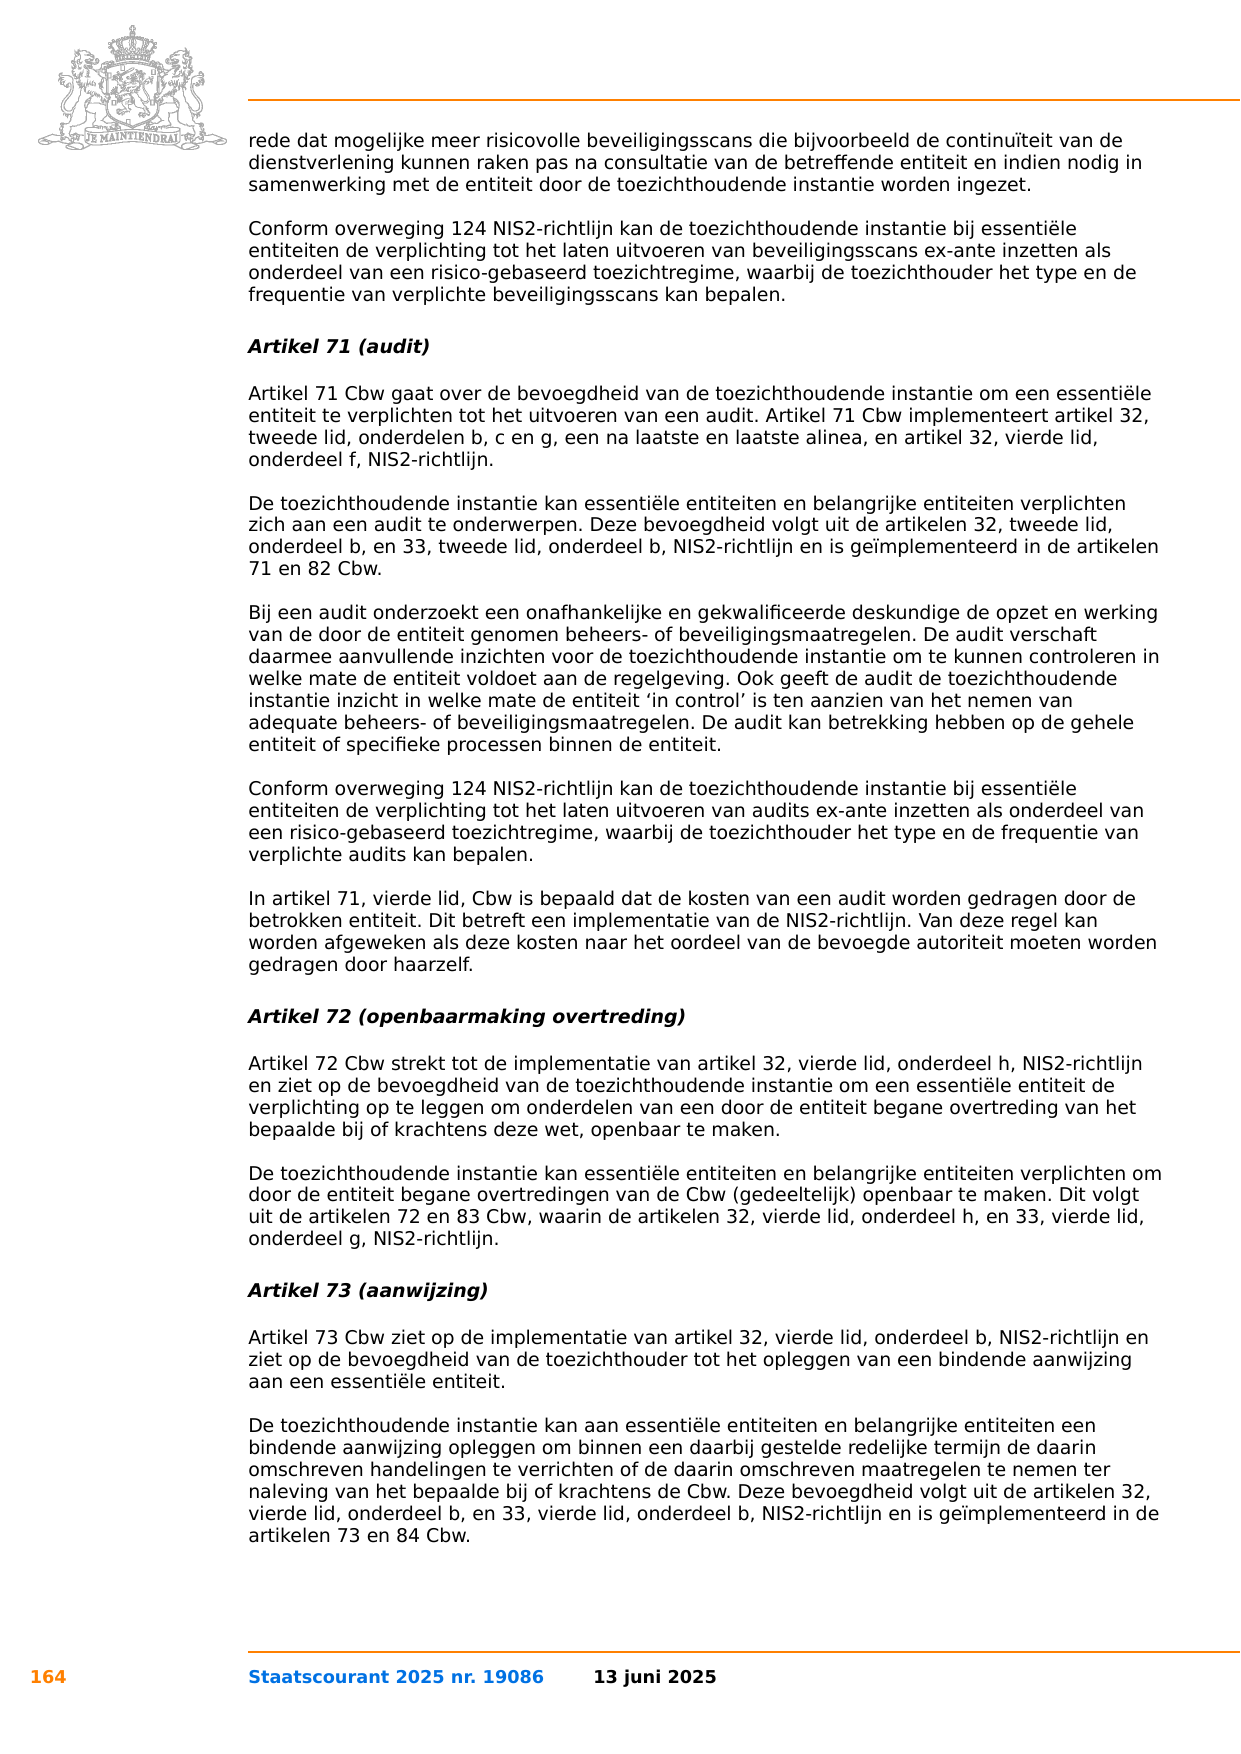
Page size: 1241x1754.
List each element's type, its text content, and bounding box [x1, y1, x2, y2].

picture [38, 25, 227, 150]
subtitle Artikel 71 (audit) [248, 336, 1163, 358]
text Conform overweging 124 NIS2-richtlijn kan de toezichthoudende instantie bij essentiële entiteiten de verplichting tot het laten uitvoeren van beveiligingsscans ex-ante inzetten als onderdeel van een risico-gebaseerd toezichtregime, waarbij de toezichthouder het type en de frequentie van verplichte beveiligingsscans kan bepalen. [248, 218, 1163, 306]
subtitle Artikel 73 (aanwijzing) [248, 1280, 1163, 1302]
text De toezichthoudende instantie kan aan essentiële entiteiten en belangrijke entiteiten een bindende aanwijzing opleggen om binnen een daarbij gestelde redelijke termijn de daarin omschreven handelingen te verrichten of de daarin omschreven maatregelen te nemen ter naleving van het bepaalde bij of krachtens de Cbw. Deze bevoegdheid volgt uit de artikelen 32, vierde lid, onderdeel b, en 33, vierde lid, onderdeel b, NIS2-richtlijn en is geïmplementeerd in de artikelen 73 en 84 Cbw. [248, 1415, 1163, 1547]
text De toezichthoudende instantie kan essentiële entiteiten en belangrijke entiteiten verplichten zich aan een audit te onderwerpen. Deze bevoegdheid volgt uit de artikelen 32, tweede lid, onderdeel b, en 33, tweede lid, onderdeel b, NIS2-richtlijn en is geïmplementeerd in de artikelen 71 en 82 Cbw. [248, 492, 1163, 580]
text Artikel 71 Cbw gaat over de bevoegdheid van de toezichthoudende instantie om een essentiële entiteit te verplichten tot het uitvoeren van een audit. Artikel 71 Cbw implementeert artikel 32, tweede lid, onderdelen b, c en g, een na laatste en laatste alinea, en artikel 32, vierde lid, onderdeel f, NIS2-richtlijn. [248, 383, 1163, 471]
text In artikel 71, vierde lid, Cbw is bepaald dat de kosten van een audit worden gedragen door de betrokken entiteit. Dit betreft een implementatie van de NIS2-richtlijn. Van deze regel kan worden afgeweken als deze kosten naar het oordeel van de bevoegde autoriteit moeten worden gedragen door haarzelf. [248, 888, 1163, 976]
text Artikel 73 Cbw ziet op de implementatie van artikel 32, vierde lid, onderdeel b, NIS2-richtlijn en ziet op de bevoegdheid van de toezichthouder tot het opleggen van een bindende aanwijzing aan een essentiële entiteit. [248, 1327, 1163, 1393]
text rede dat mogelijke meer risicovolle beveiligingsscans die bijvoorbeeld de continuïteit van de dienstverlening kunnen raken pas na consultatie van de betreffende entiteit en indien nodig in samenwerking met de entiteit door de toezichthoudende instantie worden ingezet. [248, 130, 1163, 196]
text De toezichthoudende instantie kan essentiële entiteiten en belangrijke entiteiten verplichten om door de entiteit begane overtredingen van de Cbw (gedeeltelijk) openbaar te maken. Dit volgt uit de artikelen 72 en 83 Cbw, waarin de artikelen 32, vierde lid, onderdeel h, en 33, vierde lid, onderdeel g, NIS2-richtlijn. [248, 1162, 1163, 1250]
text Conform overweging 124 NIS2-richtlijn kan de toezichthoudende instantie bij essentiële entiteiten de verplichting tot het laten uitvoeren van audits ex-ante inzetten als onderdeel van een risico-gebaseerd toezichtregime, waarbij de toezichthouder het type en de frequentie van verplichte audits kan bepalen. [248, 778, 1163, 866]
text Artikel 72 Cbw strekt tot de implementatie van artikel 32, vierde lid, onderdeel h, NIS2-richtlijn en ziet op de bevoegdheid van de toezichthoudende instantie om een essentiële entiteit de verplichting op te leggen om onderdelen van een door de entiteit begane overtreding van het bepaalde bij of krachtens deze wet, openbaar te maken. [248, 1053, 1163, 1141]
subtitle Artikel 72 (openbaarmaking overtreding) [248, 1006, 1163, 1028]
text Bij een audit onderzoekt een onafhankelijke en gekwalificeerde deskundige de opzet en werking van de door de entiteit genomen beheers- of beveiligingsmaatregelen. De audit verschaft daarmee aanvullende inzichten voor de toezichthoudende instantie om te kunnen controleren in welke mate de entiteit voldoet aan de regelgeving. Ook geeft de audit de toezichthoudende instantie inzicht in welke mate de entiteit ‘in control’ is ten aanzien van het nemen van adequate beheers- of beveiligingsmaatregelen. De audit kan betrekking hebben op de gehele entiteit of specifieke processen binnen de entiteit. [248, 602, 1163, 756]
